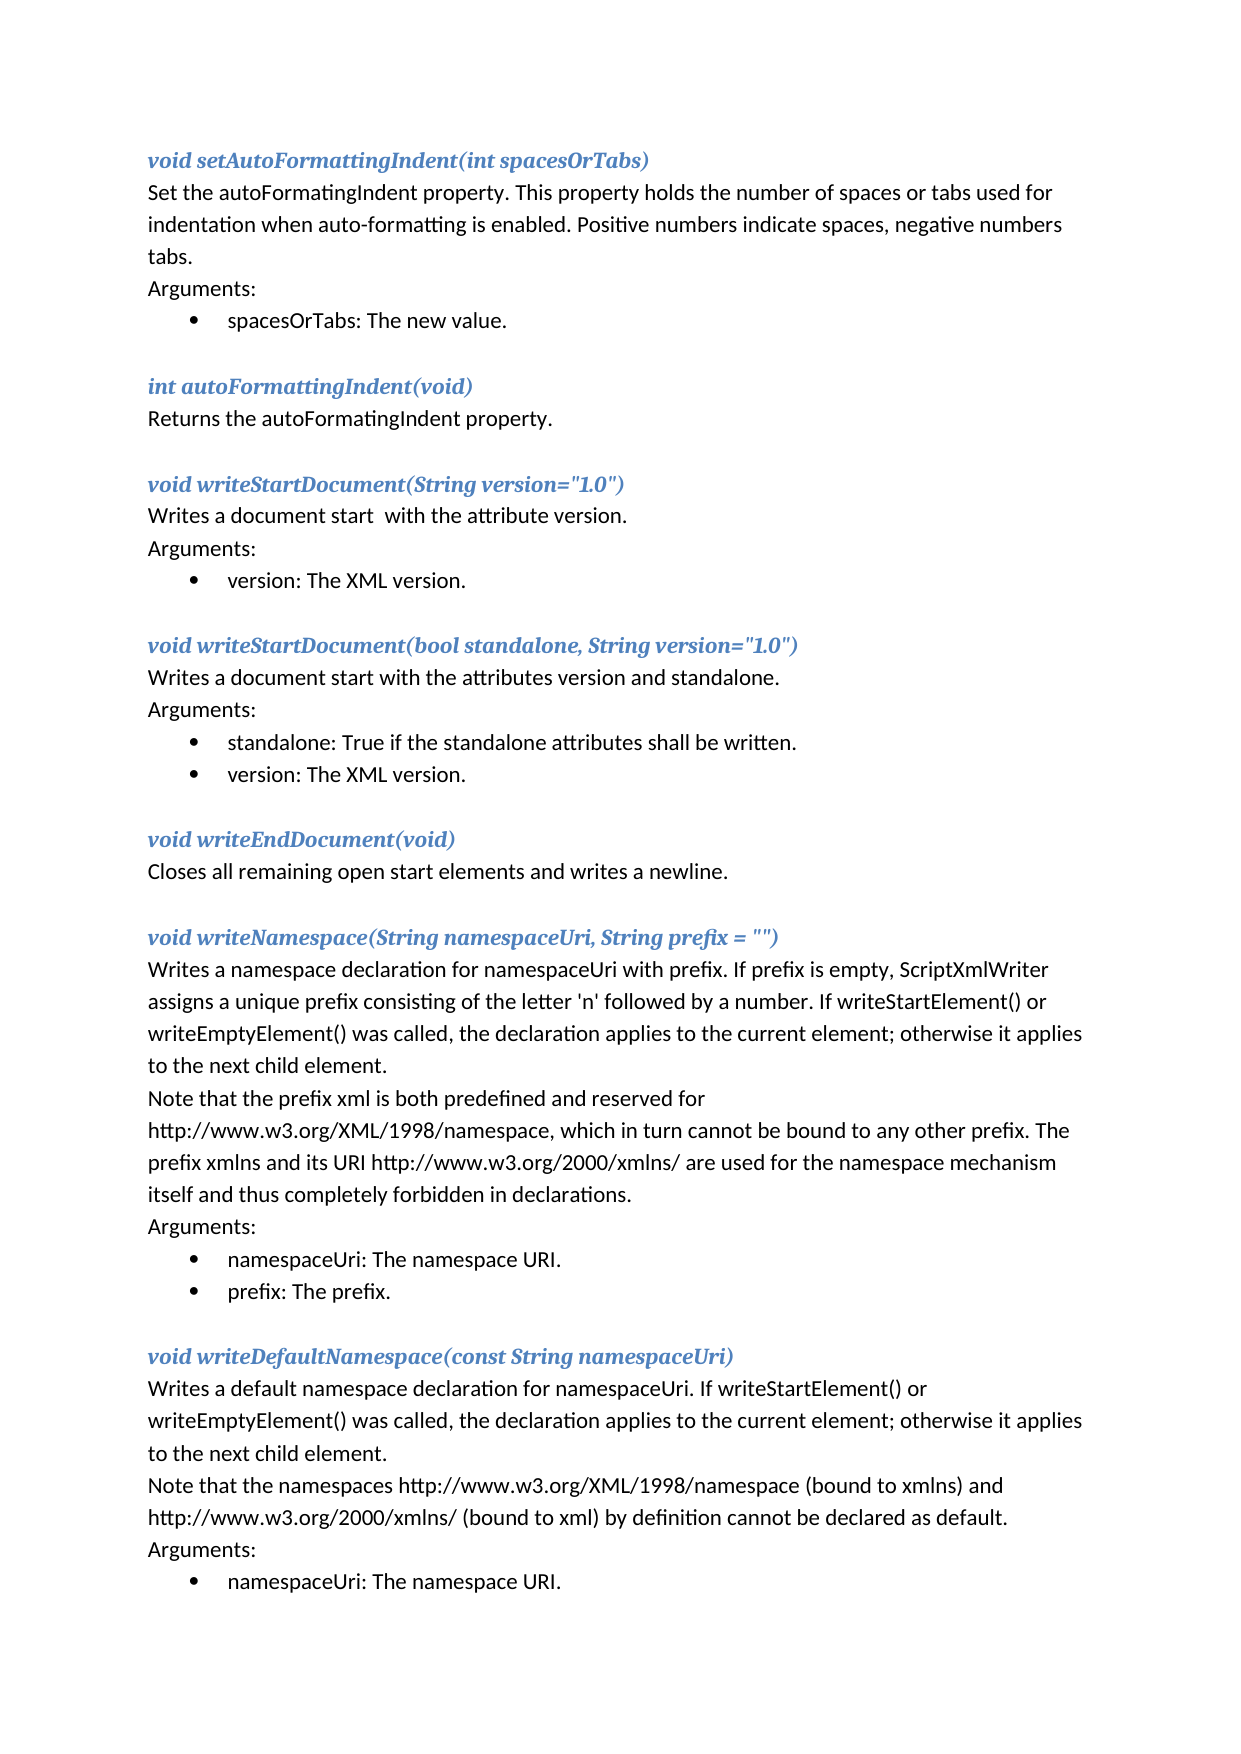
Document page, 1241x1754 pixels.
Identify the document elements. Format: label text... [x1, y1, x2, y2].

list namespaceUri: The namespace URI. [190, 1567, 1093, 1596]
text Note that the namespaces http://www.w3.org/XML/1998/namespace (bound to xmlns) and http://www.w3.org/2000/xmlns/ (bound to xml) by definition cannot be declared as default. [148, 1471, 1093, 1531]
text Writes a document start with the attributes version and standalone. [148, 663, 1093, 691]
list namespaceUri: The namespace URI. [190, 1245, 1093, 1273]
text Set the autoFormatingIndent property. This property holds the number of spaces or tabs used for indentation when auto-formatting is enabled. Positive numbers indicate spaces, negative numbers tabs. [148, 178, 1093, 270]
text Note that the prefix xml is both predefined and reserved for http://www.w3.org/XML/1998/namespace, which in turn cannot be bound to any other prefix. The prefix xmlns and its URI http://www.w3.org/2000/xmlns/ are used for the namespace mechanism itself and thus completely forbidden in declarations. [148, 1084, 1093, 1208]
subtitle void writeStartDocument(bool standalone, String version="1.0") [148, 633, 1093, 659]
list version: The XML version. [190, 566, 1093, 594]
subtitle void writeEndDocument(void) [148, 827, 1093, 854]
text Arguments: [148, 534, 1093, 562]
text Closes all remaining open start elements and writes a newline. [148, 857, 1093, 886]
text Arguments: [148, 1535, 1093, 1563]
list standalone: True if the standalone attributes shall be written. [190, 728, 1093, 756]
subtitle void writeDefaultNamespace(const String namespaceUri) [148, 1344, 1093, 1371]
text Arguments: [148, 1212, 1093, 1241]
text Writes a default namespace declaration for namespaceUri. If writeStartElement() or writeEmptyElement() was called, the declaration applies to the current element; otherwise it applies to the next child element. [148, 1374, 1093, 1467]
subtitle void setAutoFormattingIndent(int spacesOrTabs) [148, 148, 1093, 174]
text Returns the autoFormatingIndent property. [148, 404, 1093, 432]
subtitle int autoFormattingIndent(void) [148, 374, 1093, 400]
text Arguments: [148, 274, 1093, 302]
text Writes a namespace declaration for namespaceUri with prefix. If prefix is empty, ScriptXmlWriter assigns a unique prefix consisting of the letter 'n' followed by a number. If writeStartElement() or writeEmptyElement() was called, the declaration applies to the current element; otherwise it applies to the next child element. [148, 955, 1093, 1079]
text Arguments: [148, 696, 1093, 724]
subtitle void writeNamespace(String namespaceUri, String prefix = "") [148, 925, 1093, 951]
list spacesOrTabs: The new value. [190, 307, 1093, 334]
list version: The XML version. [190, 760, 1093, 788]
subtitle void writeStartDocument(String version="1.0") [148, 471, 1093, 498]
list prefix: The prefix. [190, 1277, 1093, 1305]
text Writes a document start with the attribute version. [148, 502, 1093, 529]
